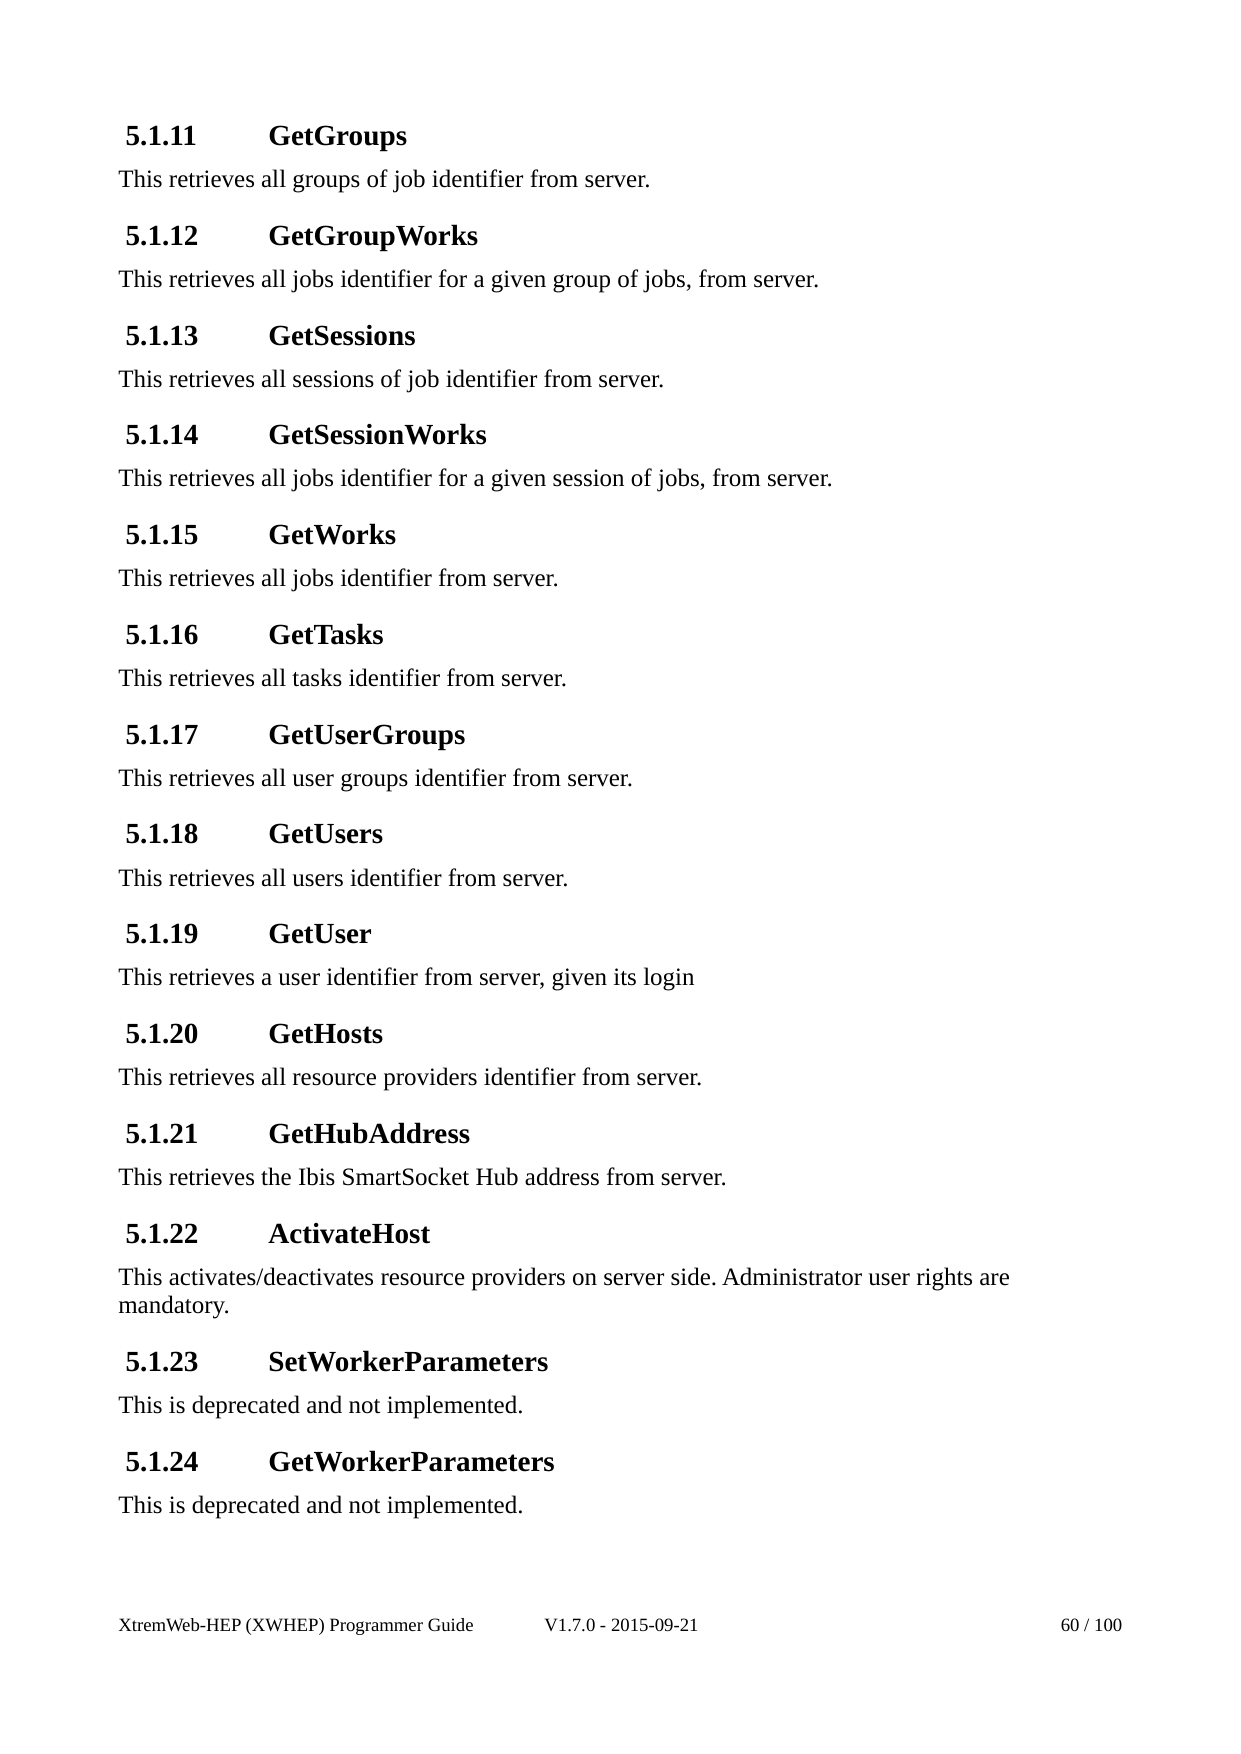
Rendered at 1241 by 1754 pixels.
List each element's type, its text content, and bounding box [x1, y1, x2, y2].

subtitle GetGroupWorks [118, 218, 1122, 251]
text This retrieves all groups of job identifier from server. [118, 164, 1122, 193]
text This retrieves the Ibis SmartSocket Hub address from server. [118, 1162, 1122, 1191]
text This retrieves all sessions of job identifier from server. [118, 364, 1122, 392]
text This retrieves all users identifier from server. [118, 863, 1122, 891]
subtitle GetGroups [118, 118, 1122, 152]
text This retrieves all jobs identifier for a given group of jobs, from server. [118, 264, 1122, 293]
subtitle GetUserGroups [118, 717, 1122, 750]
subtitle GetHubAddress [118, 1116, 1122, 1149]
text This is deprecated and not implemented. [118, 1390, 1122, 1419]
subtitle GetUser [118, 916, 1122, 950]
subtitle GetWorks [118, 517, 1122, 551]
subtitle GetTasks [118, 617, 1122, 651]
subtitle GetSessions [118, 318, 1122, 351]
text This is deprecated and not implemented. [118, 1490, 1122, 1519]
text This activates/deactivates resource providers on server side. Administrator user rights are mandatory. [118, 1262, 1122, 1319]
text This retrieves all jobs identifier for a given session of jobs, from server. [118, 463, 1122, 492]
subtitle GetUsers [118, 817, 1122, 850]
text This retrieves all jobs identifier from server. [118, 563, 1122, 592]
subtitle GetHosts [118, 1016, 1122, 1050]
subtitle ActivateHost [118, 1216, 1122, 1249]
subtitle GetSessionWorks [118, 417, 1122, 451]
text This retrieves all user groups identifier from server. [118, 763, 1122, 792]
text This retrieves all tasks identifier from server. [118, 663, 1122, 692]
subtitle GetWorkerParameters [118, 1444, 1122, 1478]
subtitle SetWorkerParameters [118, 1344, 1122, 1378]
text This retrieves a user identifier from server, given its login [118, 962, 1122, 991]
text This retrieves all resource providers identifier from server. [118, 1062, 1122, 1091]
